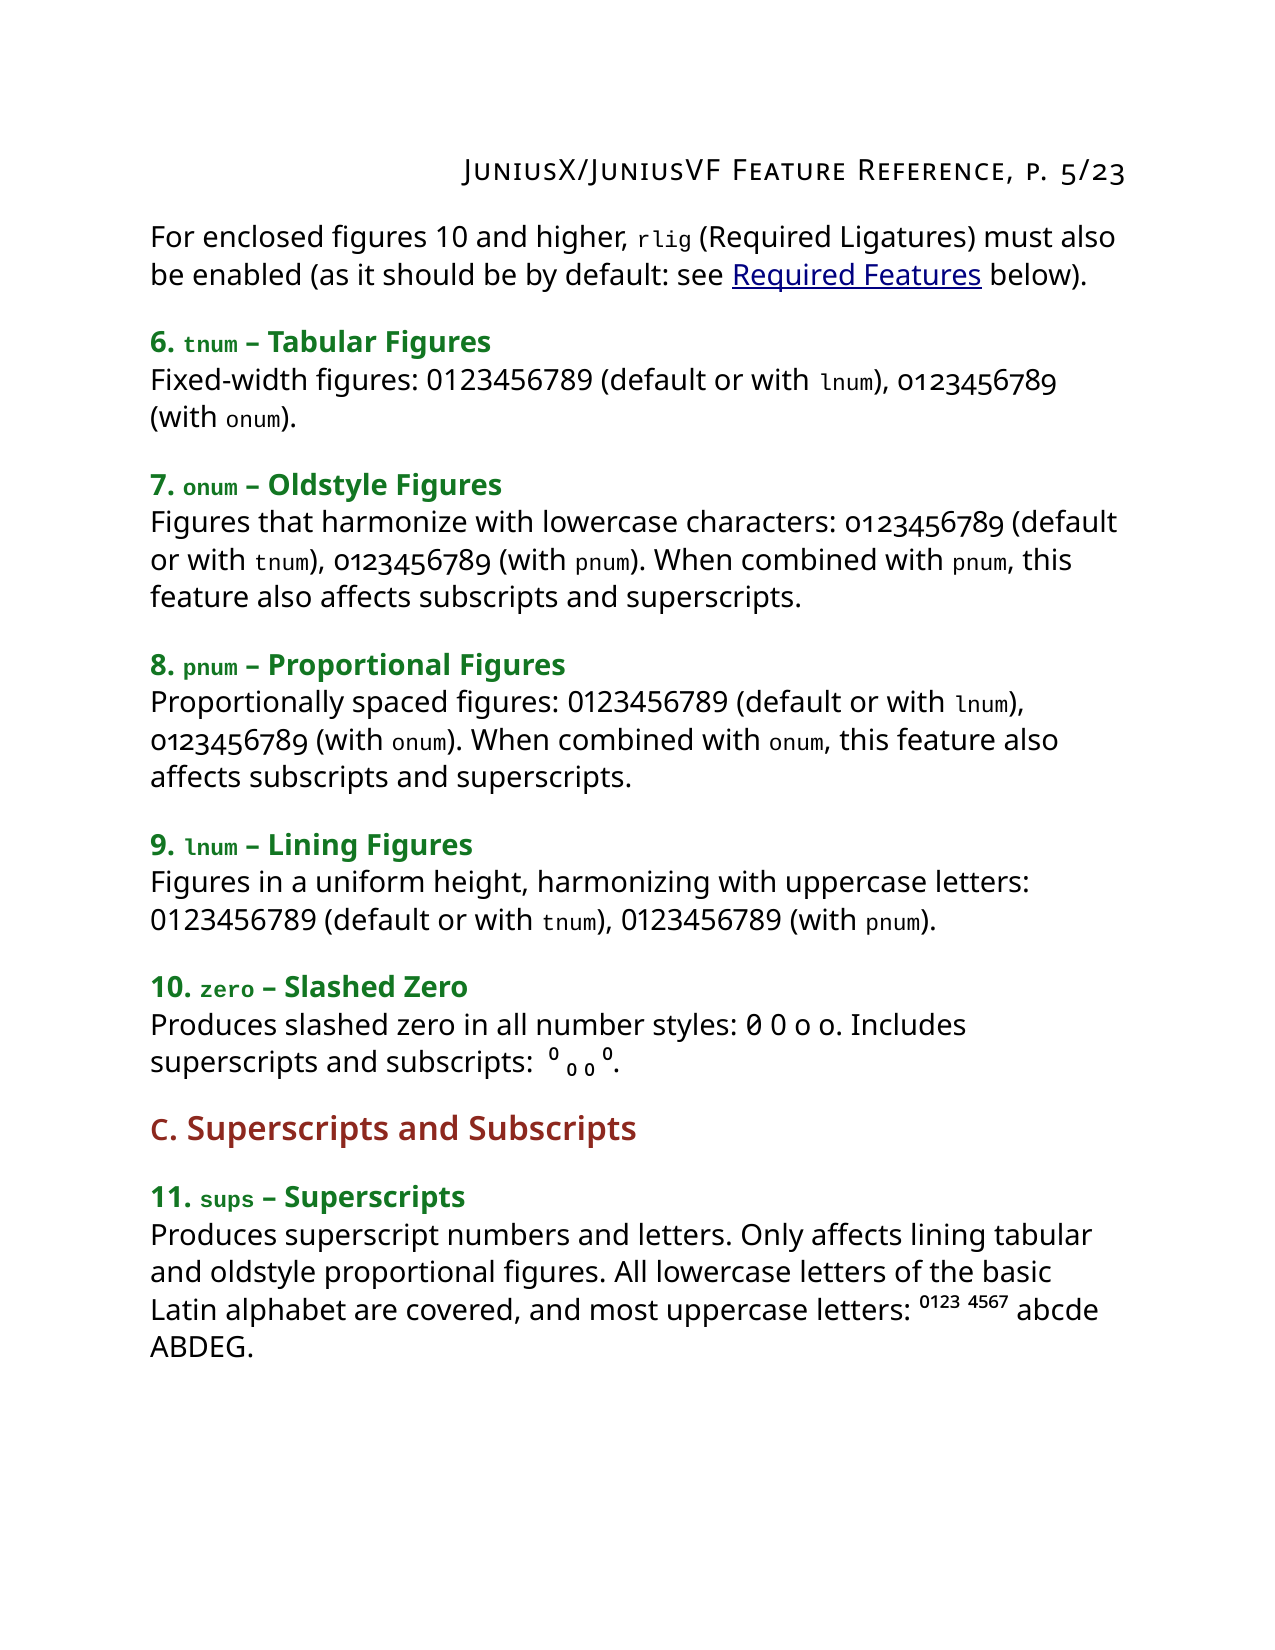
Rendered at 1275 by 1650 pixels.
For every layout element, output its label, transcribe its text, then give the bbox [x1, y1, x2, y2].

text Produces slashed zero in all number styles: 0 0 0 0. Includes superscripts and subscripts: 0 0 0 0. [150, 1005, 1125, 1080]
text Figures that harmonize with lowercase characters: 0123456789 (default or with tnum), 0123456789 (with pnum). When combined with pnum, this feature also affects subscripts and superscripts. [150, 502, 1125, 615]
subtitle 9. lnum – Lining Figures [150, 825, 1125, 862]
subtitle 11. sups – Superscripts [150, 1177, 1125, 1215]
subtitle C. Superscripts and Subscripts [150, 1110, 1125, 1147]
text Fixed-width figures: 0123456789 (default or with lnum), 0123456789 (with onum). [150, 360, 1125, 435]
subtitle 10. zero – Slashed Zero [150, 967, 1125, 1005]
text Produces superscript numbers and letters. Only affects lining tabular and oldstyle proportional figures. All lowercase letters of the basic Latin alphabet are covered, and most uppercase letters: 0123 4567 abcde ABDEG. [150, 1215, 1125, 1365]
subtitle 7. onum – Oldstyle Figures [150, 465, 1125, 502]
text Figures in a uniform height, harmonizing with uppercase letters: 0123456789 (default or with tnum), 0123456789 (with pnum). [150, 862, 1125, 937]
text For enclosed figures 10 and higher, rlig (Required Ligatures) must also be enabled (as it should be by default: see Required Features below). [150, 217, 1125, 292]
subtitle 6. tnum – Tabular Figures [150, 322, 1125, 360]
text Proportionally spaced figures: 0123456789 (default or with lnum), 0123456789 (with onum). When combined with onum, this feature also affects subscripts and superscripts. [150, 682, 1125, 795]
subtitle 8. pnum – Proportional Figures [150, 645, 1125, 682]
